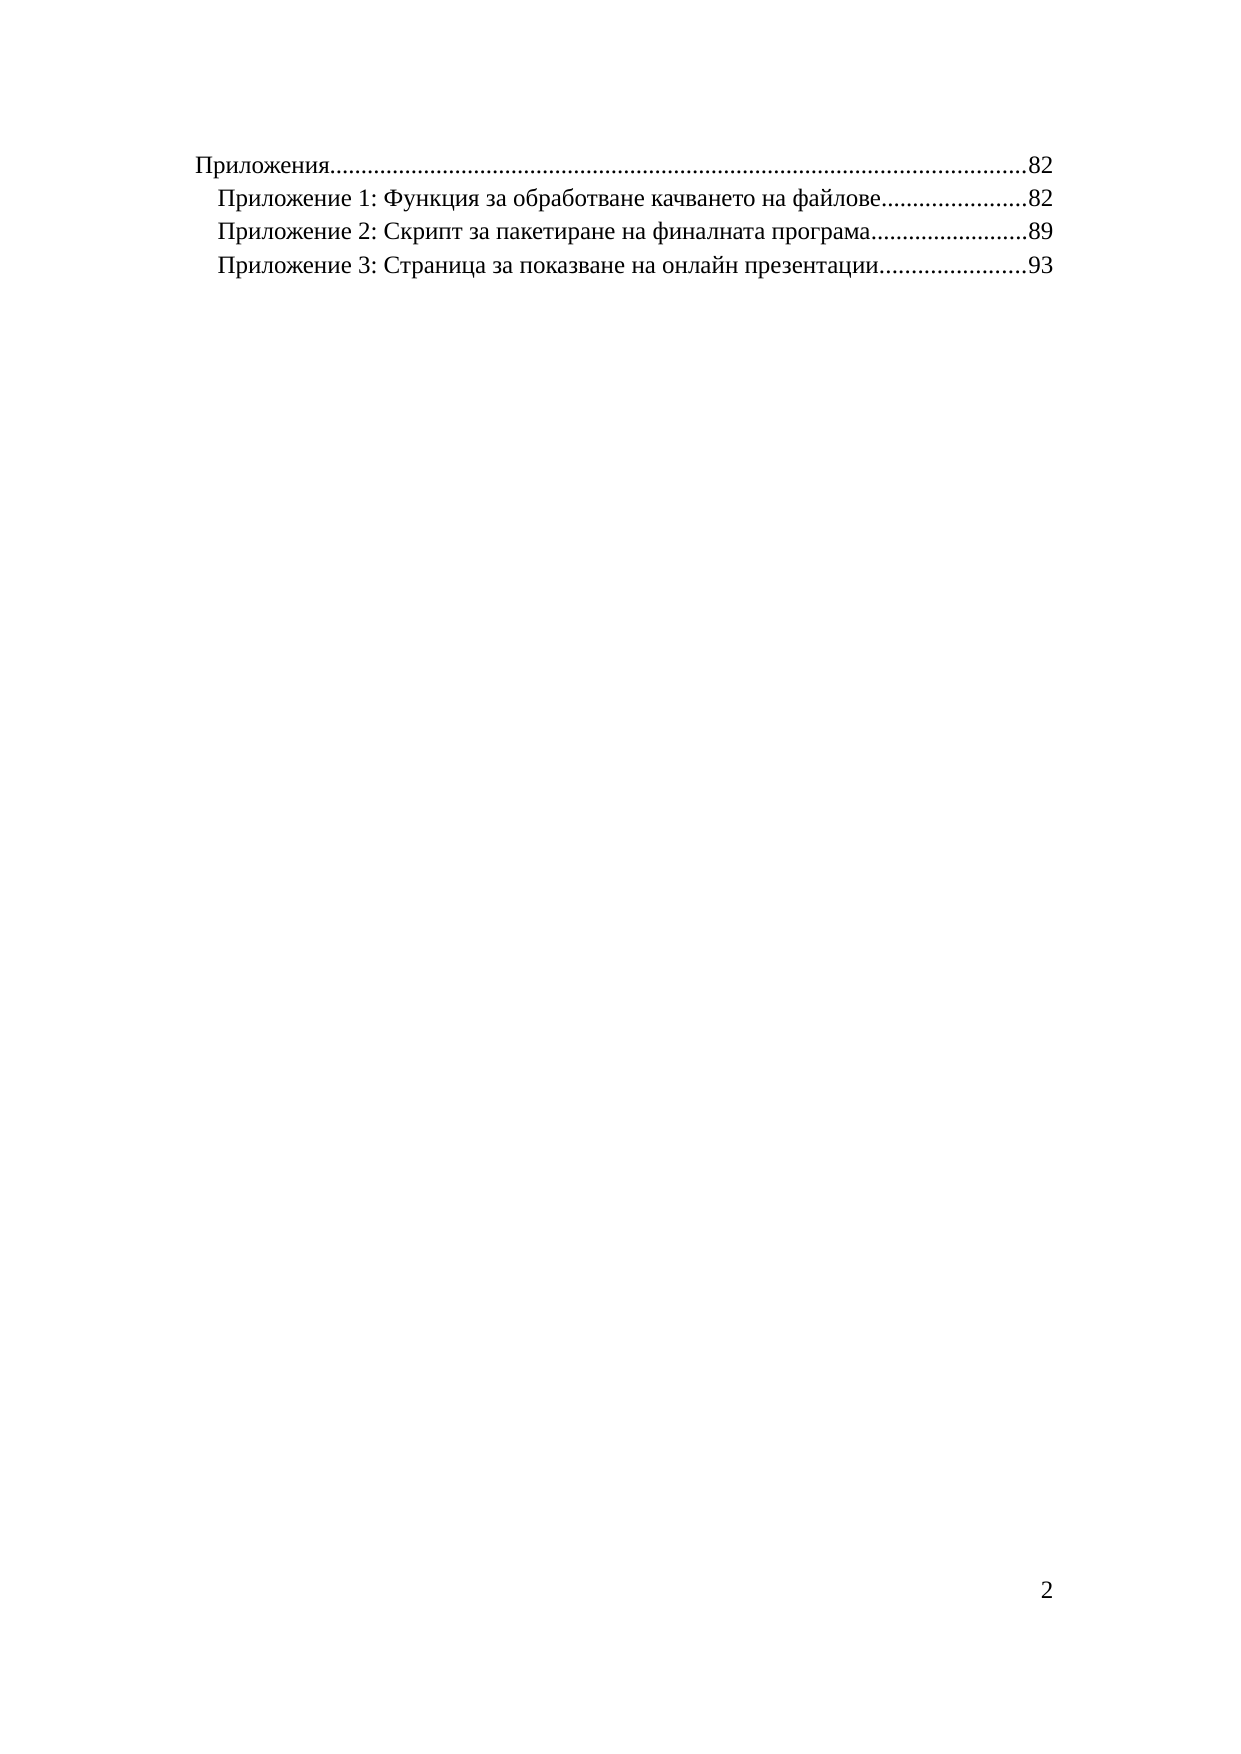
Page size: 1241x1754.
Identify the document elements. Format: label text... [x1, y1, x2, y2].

text Приложение 2: Скрипт за пакетиране на финалната програма 89 [217, 216, 1053, 245]
text Приложение 1: Функция за обработване качването на файлове 82 [217, 183, 1053, 212]
text Приложение 3: Страница за показване на онлайн презентации 93 [217, 250, 1053, 278]
text Приложения 82 [195, 150, 1053, 179]
